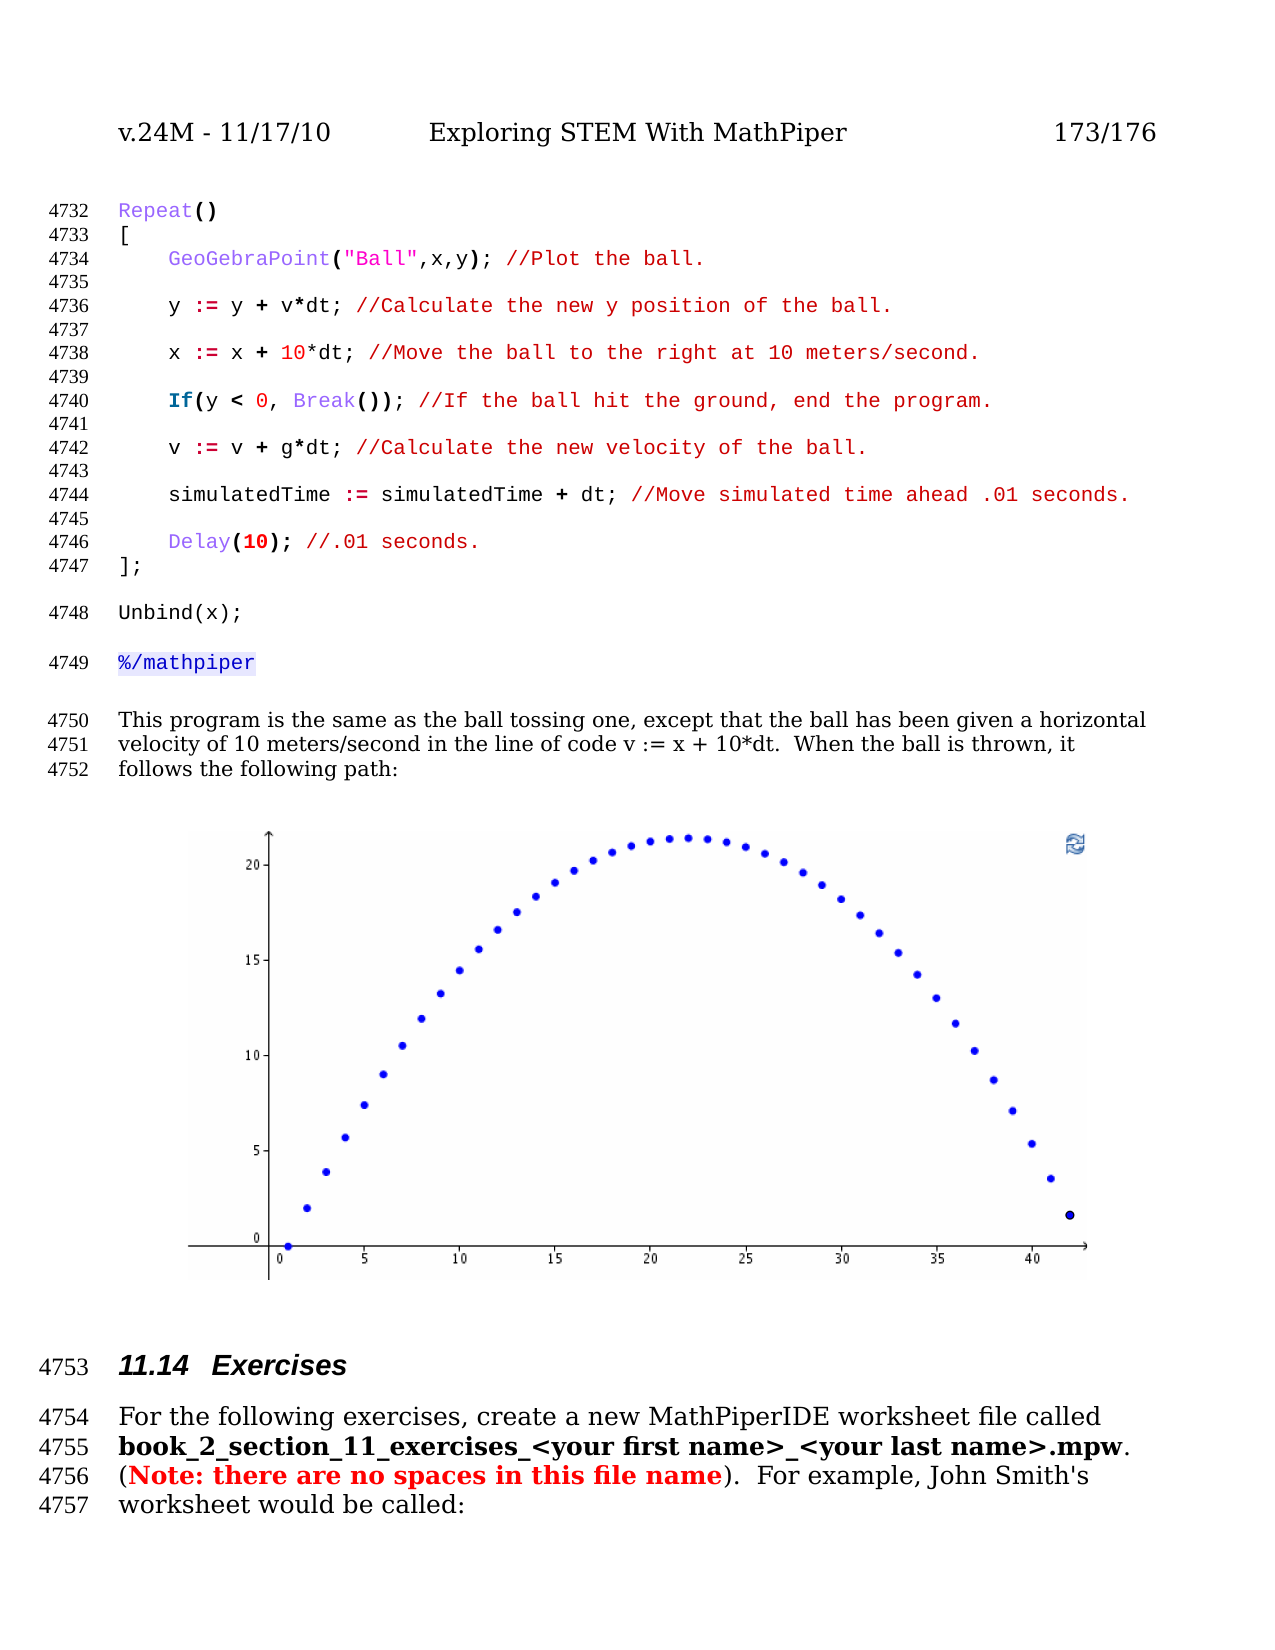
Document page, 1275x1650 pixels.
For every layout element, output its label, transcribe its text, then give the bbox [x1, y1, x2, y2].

text GeoGebraPoint("Ball",x,y); //Plot the ball. [118, 248, 1157, 271]
subtitle Exercises [118, 1348, 1157, 1381]
text y := y + v*dt; //Calculate the new y position of the ball. [118, 295, 1157, 319]
text x := x + 10*dt; //Move the ball to the right at 10 meters/second. [118, 342, 1157, 366]
text ]; [118, 555, 1157, 579]
text v := v + g*dt; //Calculate the new velocity of the ball. [118, 437, 1157, 461]
text %/mathpiper [118, 652, 1157, 676]
text For the following exercises, create a new MathPiperIDE worksheet file called book_2_section_11_exercises_<your first name>_<your last name>.mpw. (Note: there are no spaces in this file name). For example, John Smith's worksheet would be called: [118, 1402, 1157, 1519]
text If(y < 0, Break()); //If the ball hit the ground, end the program. [118, 389, 1157, 413]
text simulatedTime := simulatedTime + dt; //Move simulated time ahead .01 seconds. [118, 484, 1157, 508]
text Delay(10); //.01 seconds. [118, 531, 1157, 555]
text Unbind(x); [118, 602, 1157, 626]
picture [187, 831, 1088, 1280]
text This program is the same as the ball tossing one, except that the ball has been given a horizontal velocity of 10 meters/second in the line of code v := x + 10*dt. When the ball is thrown, it follows the following path: [118, 708, 1157, 781]
text [ [118, 224, 1157, 248]
text Repeat() [118, 200, 1157, 224]
